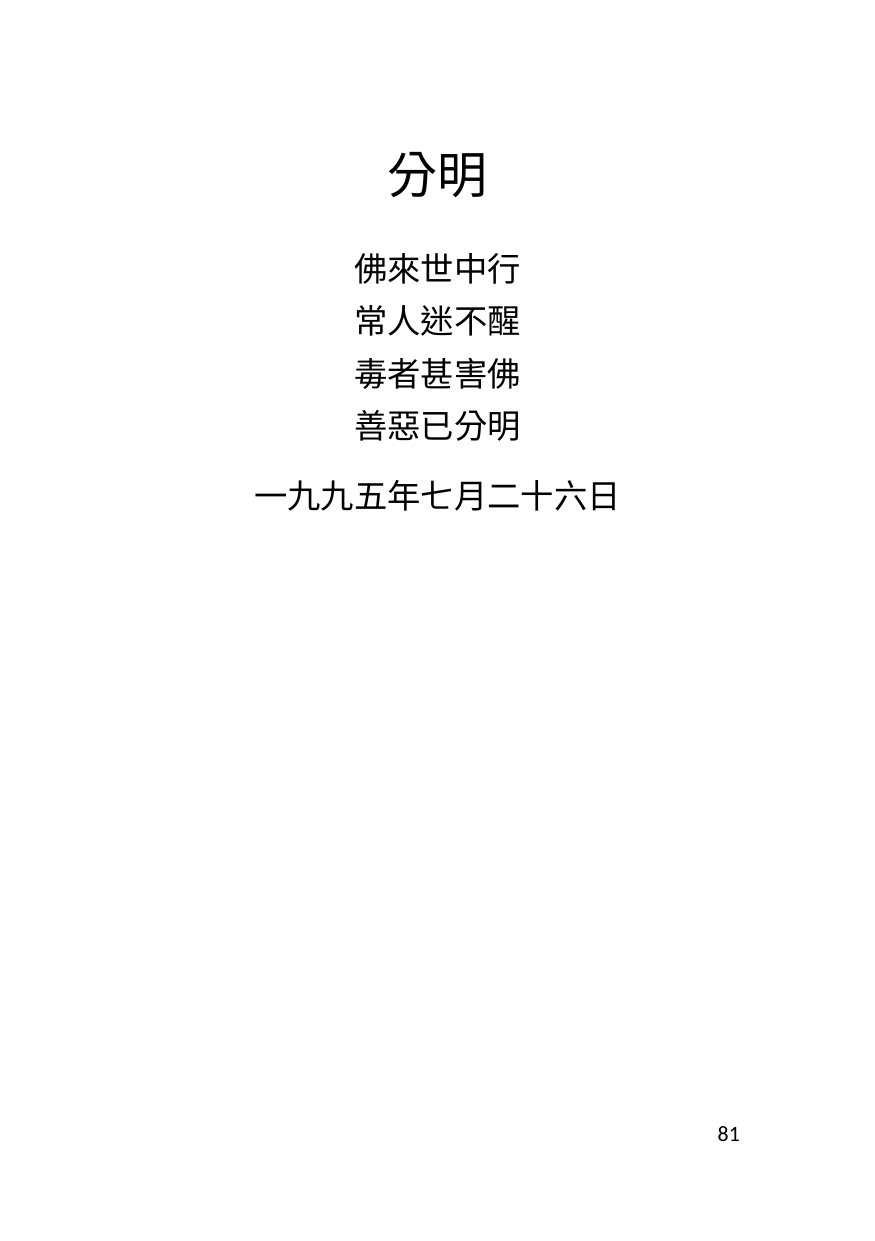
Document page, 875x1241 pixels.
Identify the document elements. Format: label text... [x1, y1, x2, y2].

text 佛來世中行 常人迷不醒 毒者甚害佛 善惡已分明 [135, 243, 739, 448]
text 一九九五年七月二十六日 [135, 469, 739, 518]
title 分明 [135, 135, 739, 207]
